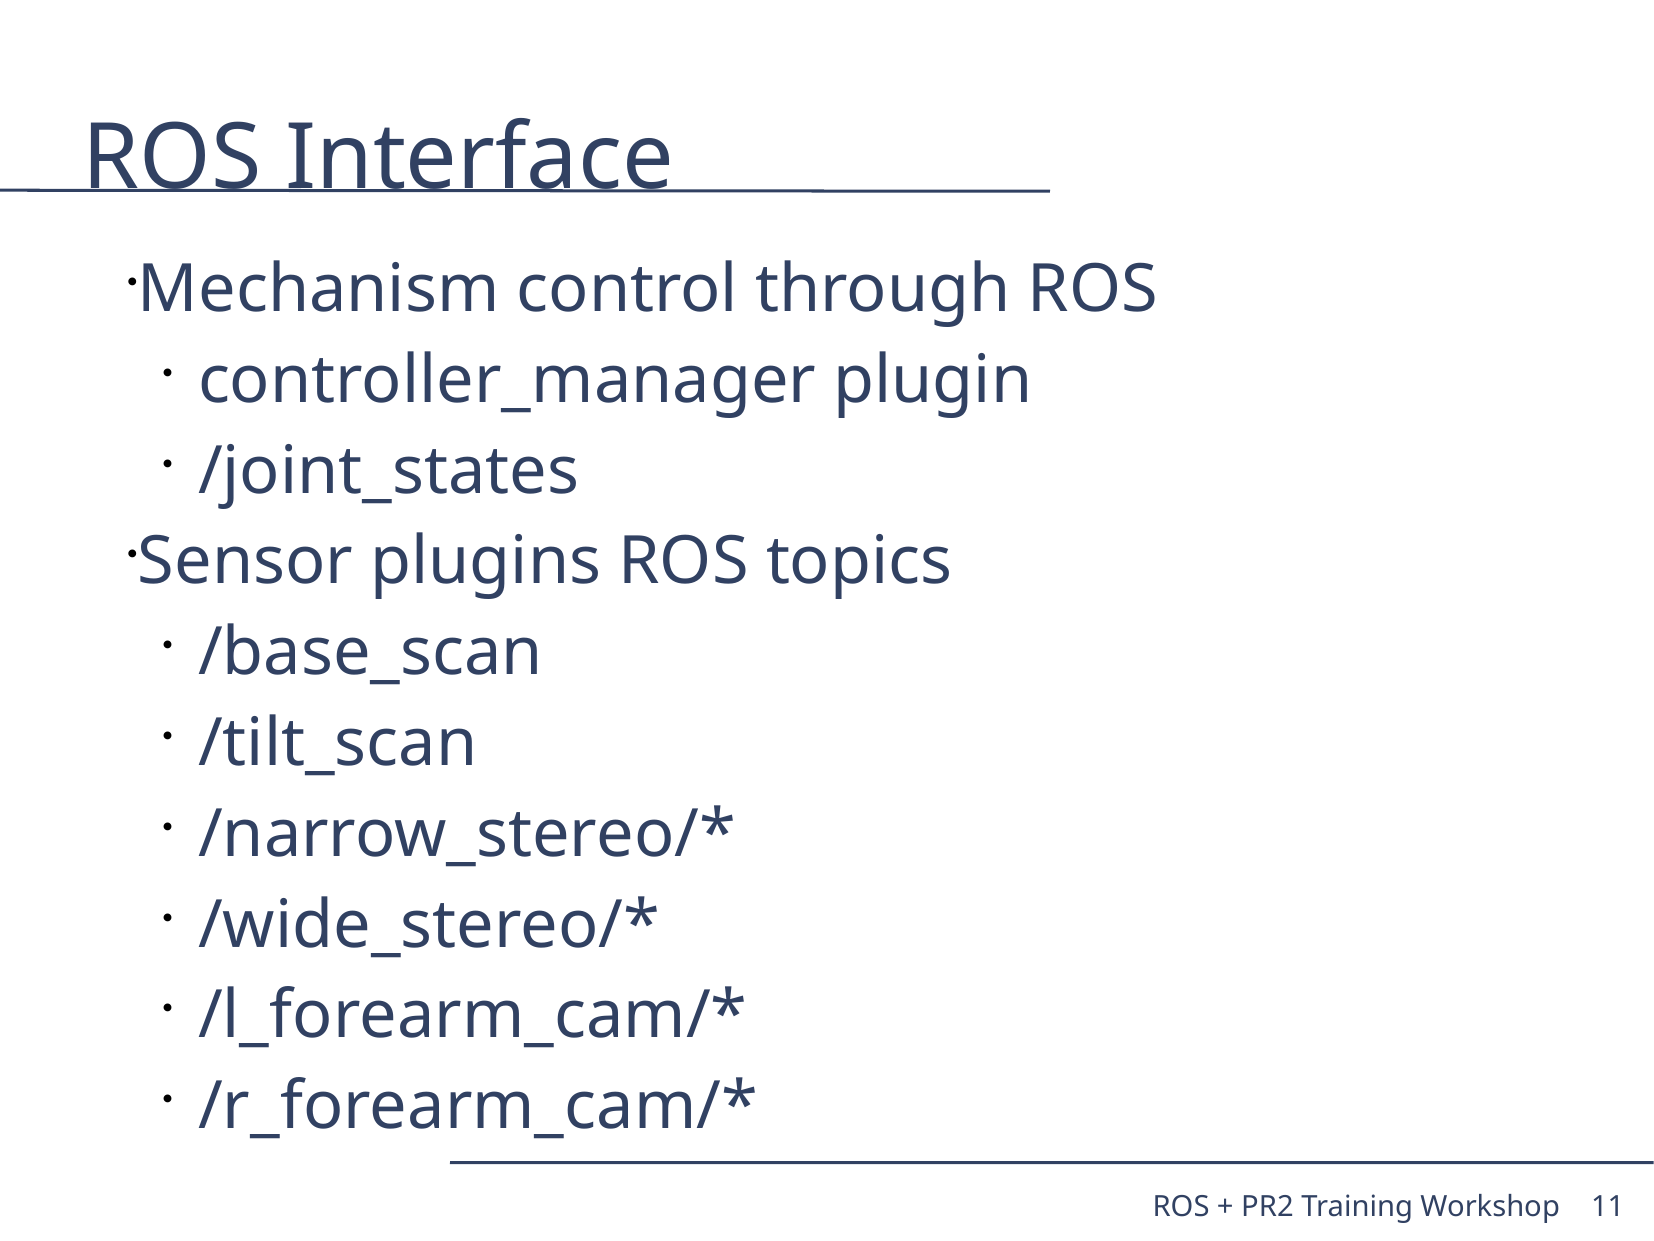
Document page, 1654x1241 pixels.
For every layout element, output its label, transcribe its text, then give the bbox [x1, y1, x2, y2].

text_box Mechanism control through ROS controller_manager plugin /joint_states Sensor plugins ROS topics /base_scan /tilt_scan /narrow_stereo/* /wide_stereo/* /l_forearm_cam/* /r_forearm_cam/* [112, 232, 1538, 1026]
title ROS Interface [82, 49, 1571, 257]
